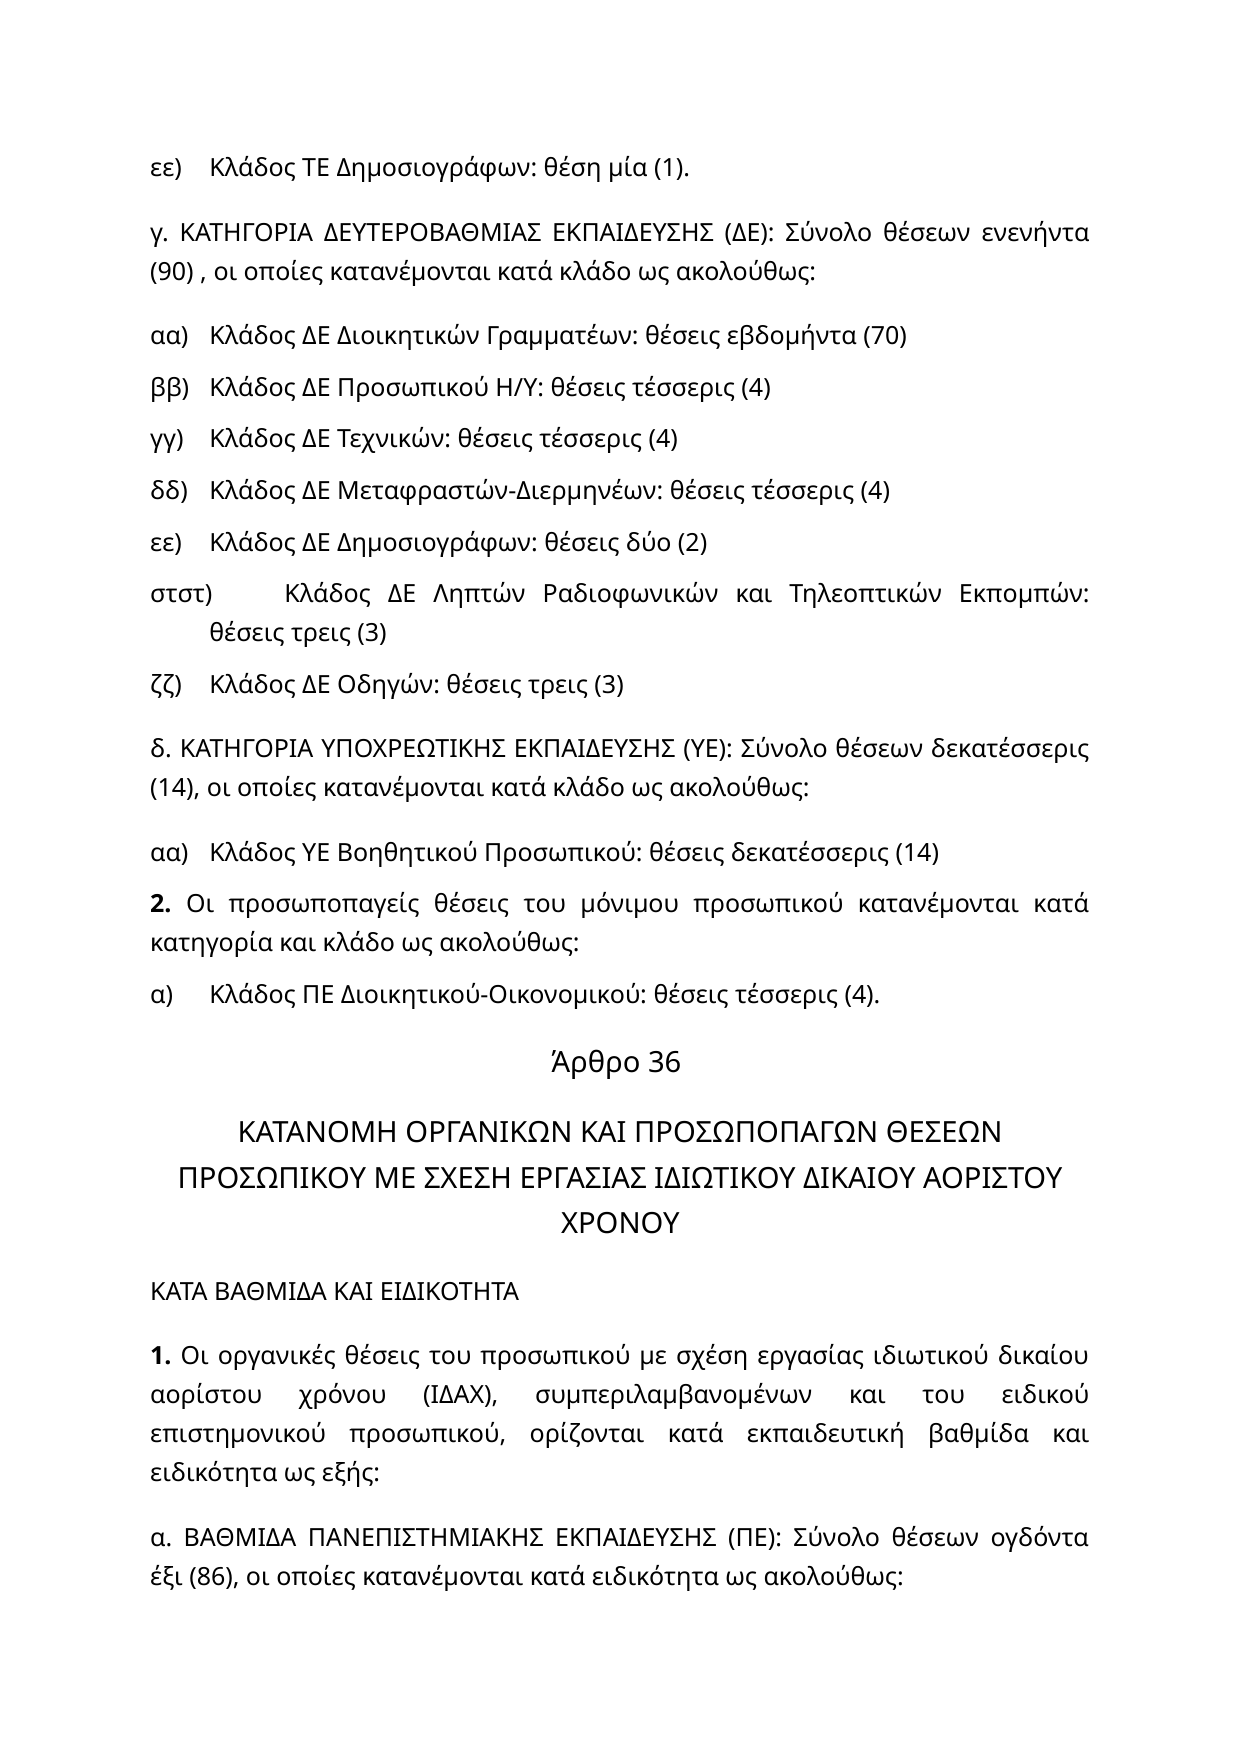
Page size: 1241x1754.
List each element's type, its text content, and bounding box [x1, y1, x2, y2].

list ζζ) Κλάδος ΔΕ Οδηγών: θέσεις τρεις (3) [150, 667, 1090, 701]
text 1. Οι οργανικές θέσεις του προσωπικού με σχέση εργασίας ιδιωτικού δικαίου αορίστου χρόνου (ΙΔΑΧ), συμπεριλαμβανομένων και του ειδικού επιστημονικού προσωπικού, ορίζονται κατά εκπαιδευτική βαθμίδα και ειδικότητα ως εξής: [150, 1337, 1090, 1489]
list ββ) Κλάδος ΔΕ Προσωπικού Η/Υ: θέσεις τέσσερις (4) [150, 369, 1090, 403]
text α. ΒΑΘΜΙΔΑ ΠΑΝΕΠΙΣΤΗΜΙΑΚΗΣ ΕΚΠΑΙΔΕΥΣΗΣ (ΠΕ): Σύνολο θέσεων ογδόντα έξι (86), οι οποίες κατανέμονται κατά ειδικότητα ως ακολούθως: [150, 1519, 1090, 1592]
text ΚΑΤΑ ΒΑΘΜΙΔΑ ΚΑΙ ΕΙΔΙΚΟΤΗΤΑ [150, 1273, 1090, 1307]
text 2. Οι προσωποπαγείς θέσεις του μόνιμου προσωπικού κατανέμονται κατά κατηγορία και κλάδο ως ακολούθως: [150, 886, 1090, 959]
list δδ) Κλάδος ΔΕ Μεταφραστών-Διερμηνέων: θέσεις τέσσερις (4) [150, 472, 1090, 507]
text γ. ΚΑΤΗΓΟΡΙΑ ΔΕΥΤΕΡΟΒΑΘΜΙΑΣ ΕΚΠΑΙΔΕΥΣΗΣ (ΔΕ): Σύνολο θέσεων ενενήντα (90) , οι οποίες κατανέμονται κατά κλάδο ως ακολούθως: [150, 214, 1090, 287]
list στστ) Κλάδος ΔΕ Ληπτών Ραδιοφωνικών και Τηλεοπτικών Εκπομπών: θέσεις τρεις (3) [150, 576, 1090, 649]
text δ. ΚΑΤΗΓΟΡΙΑ ΥΠΟΧΡΕΩΤΙΚΗΣ ΕΚΠΑΙΔΕΥΣΗΣ (ΥΕ): Σύνολο θέσεων δεκατέσσερις (14), οι οποίες κατανέμονται κατά κλάδο ως ακολούθως: [150, 731, 1090, 804]
subtitle Άρθρο 36 [150, 1041, 1090, 1081]
list εε) Κλάδος ΤΕ Δημοσιογράφων: θέση μία (1). [150, 150, 1090, 184]
list αα) Κλάδος ΥΕ Βοηθητικού Προσωπικού: θέσεις δεκατέσσερις (14) [150, 834, 1090, 868]
list α) Κλάδος ΠΕ Διοικητικού-Οικονομικού: θέσεις τέσσερις (4). [150, 977, 1090, 1011]
subtitle ΚΑΤΑΝΟΜΗ ΟΡΓΑΝΙΚΩΝ ΚΑΙ ΠΡΟΣΩΠΟΠΑΓΩΝ ΘΕΣΕΩΝ ΠΡΟΣΩΠΙΚΟΥ ΜΕ ΣΧΕΣΗ ΕΡΓΑΣΙΑΣ ΙΔΙΩΤΙΚΟΥ ΔΙΚΑΙΟΥ ΑΟΡΙΣΤΟΥ ΧΡΟΝΟΥ [150, 1111, 1090, 1242]
list αα) Κλάδος ΔΕ Διοικητικών Γραμματέων: θέσεις εβδομήντα (70) [150, 317, 1090, 352]
list εε) Κλάδος ΔΕ Δημοσιογράφων: θέσεις δύο (2) [150, 524, 1090, 558]
list γγ) Κλάδος ΔΕ Τεχνικών: θέσεις τέσσερις (4) [150, 421, 1090, 455]
